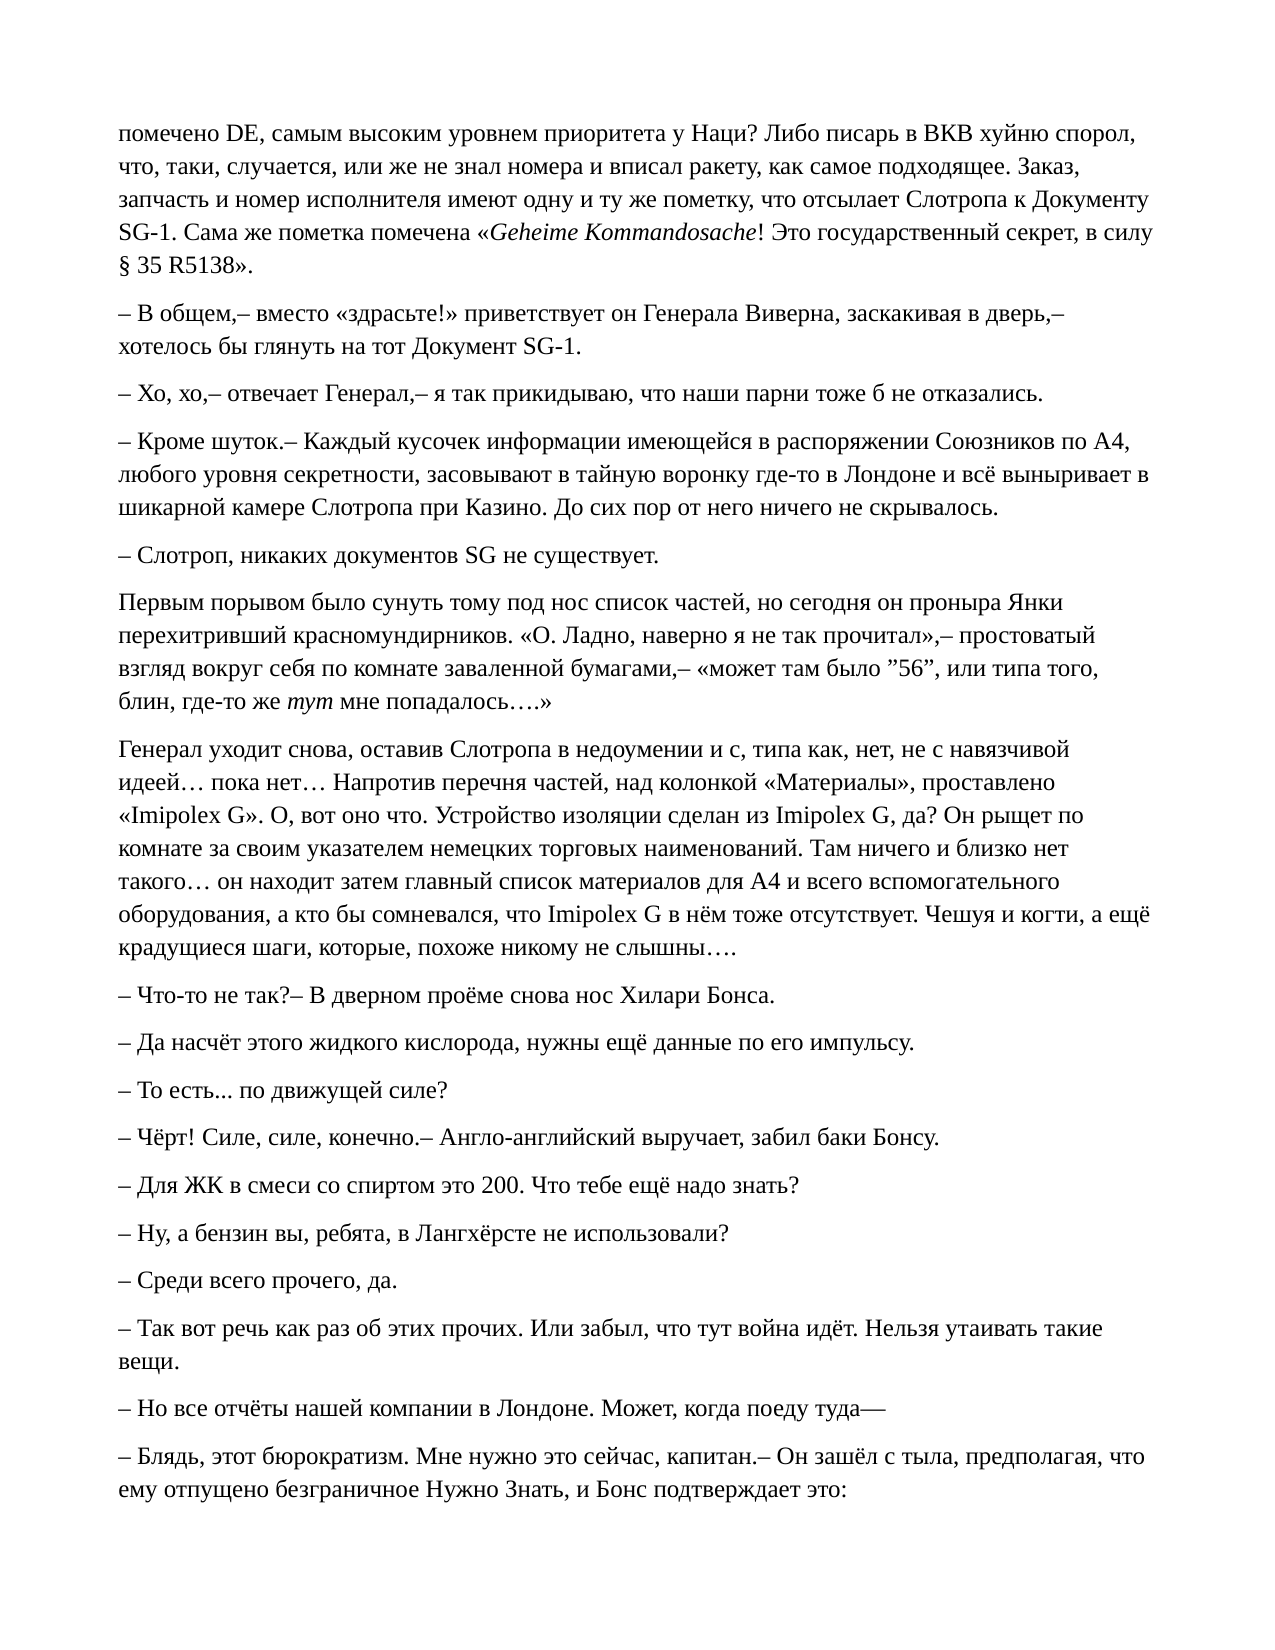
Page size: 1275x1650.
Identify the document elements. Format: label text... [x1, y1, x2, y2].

text – Хо, хо,– отвечает Генерал,– я так прикидываю, что наши парни тоже б не отказались. [118, 378, 1157, 407]
text – Что-то не так?– В дверном проёме снова нос Хилари Бонса. [118, 980, 1157, 1008]
text – Чёрт! Силе, силе, конечно.– Англо-английский выручает, забил баки Бонсу. [118, 1122, 1157, 1151]
text Генерал уходит снова, оставив Слотропа в недоумении и с, типа как, нет, не с навязчивой идеей… пока нет… Напротив перечня частей, над колонкой «Материалы», проставлено «Imipolex G». О, вот оно что. Устройство изоляции сделан из Imipolex G, да? Он рыщет по комнате за своим указателем немецких торговых наименований. Там ничего и близко нет такого… он находит затем главный список материалов для А4 и всего вспомогательного оборудования, а кто бы сомневался, что Imipolex G в нём тоже отсутствует. Чешуя и когти, а ещё крадущиеся шаги, которые, похоже никому не слышны…. [118, 734, 1157, 961]
text – Так вот речь как раз об этих прочих. Или забыл, что тут война идёт. Нельзя утаивать такие вещи. [118, 1313, 1157, 1375]
text – Кроме шуток.– Каждый кусочек информации имеющейся в распоряжении Союзников по А4, любого уровня секретности, засовывают в тайную воронку где-то в Лондоне и всё выныривает в шикарной камере Слотропа при Казино. До сих пор от него ничего не скрывалось. [118, 426, 1157, 521]
text – Для ЖК в смеси со спиртом это 200. Что тебе ещё надо знать? [118, 1170, 1157, 1199]
text – Но все отчёты нашей компании в Лондоне. Может, когда поеду туда— [118, 1393, 1157, 1422]
text Первым порывом было сунуть тому под нос список частей, но сегодня он проныра Янки перехитривший красномундирников. «О. Ладно, наверно я не так прочитал»,– простоватый взгляд вокруг себя по комнате заваленной бумагами,– «может там было ”56”, или типа того, блин, где-то же тут мне попадалось….» [118, 587, 1157, 715]
text – Да насчёт этого жидкого кислорода, нужны ещё данные по его импульсу. [118, 1027, 1157, 1056]
text – Ну, а бензин вы, ребята, в Лангхёрсте не использовали? [118, 1218, 1157, 1246]
text – В общем,– вместо «здрасьте!» приветствует он Генерала Виверна, заскакивая в дверь,– хотелось бы глянуть на тот Документ SG-1. [118, 298, 1157, 359]
text – То есть... по движущей силе? [118, 1075, 1157, 1104]
text – Среди всего прочего, да. [118, 1265, 1157, 1294]
text – Слотроп, никаких документов SG не существует. [118, 540, 1157, 568]
text – Блядь, этот бюрократизм. Мне нужно это сейчас, капитан.– Он зашёл с тыла, предполагая, что ему отпущено безграничное Нужно Знать, и Бонс подтверждает это: [118, 1441, 1157, 1503]
text помечено DE, самым высоким уровнем приоритета у Наци? Либо писарь в ВКВ хуйню спорол, что, таки, случается, или же не знал номера и вписал ракету, как самое подходящее. Заказ, запчасть и номер исполнителя имеют одну и ту же пометку, что отсылает Слотропа к Документу SG-1. Сама же пометка помечена «Geheime Kommandosache! Это государственный секрет, в силу § 35 R5138». [118, 118, 1157, 279]
